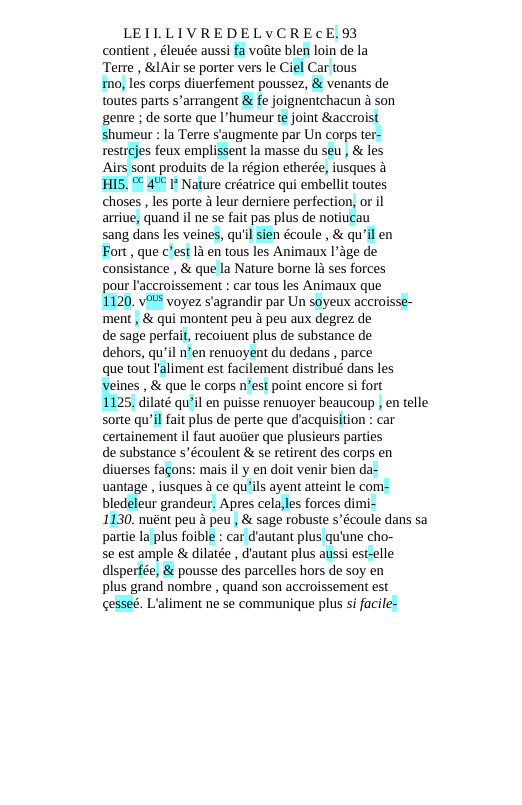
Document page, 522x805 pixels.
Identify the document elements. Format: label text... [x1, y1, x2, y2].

text LE I I. L I V R E D E L v C R E c E. 93 contient , éleuée aussi fa voûte blen loin de la Terre , &lAir se porter vers le Ciel Car tous rno, les corps diuerfement poussez, & venants de toutes parts s’arrangent & fe joignentchacun à son genre ; de sorte que l’humeur te joint &accroist shumeur : la Terre s'augmente par Un corps ter- restrcjes feux emplissent la masse du seu , & les Airs sont produits de la région etherée, iusques à HI5. CC 4UC la Nature créatrice qui embellit toutes choses , les porte à leur derniere perfection, or il arriue, quand il ne se fait pas plus de notiucau sang dans les veines, qu'il sien écoule , & qu’il en Fort , que c’est là en tous les Animaux l’àge de consistance , & que la Nature borne là ses forces pour l'accroissement : car tous les Animaux que 1120. vOUS voyez s'agrandir par Un soyeux accroisse- ment , & qui montent peu à peu aux degrez de de sage perfait, recoiuent plus de substance de dehors, qu’il n’en renuoyent du dedans , parce que tout l'aliment est facilement distribué dans les veines , & que le corps n’est point encore si fort 1125. dilaté qu’il en puisse renuoyer beaucoup , en telle sorte qu’il fait plus de perte que d'acquisition : car certainement il faut auoüer que plusieurs parties de substance s’écoulent & se retirent des corps en diuerses façons: mais il y en doit venir bien da- uantage , iusques à ce qu’ils ayent atteint le com- bledeleur grandeur. Apres cela,les forces dimi- 1130. nuënt peu à peu , & sage robuste s’écoule dans sa partie la plus foible : car d'autant plus qu'une cho- se est ample & dilatée , d'autant plus aussi est-elle dlsperfée, & pousse des parcelles hors de soy en plus grand nombre , quand son accroissement est çesseé. L'aliment ne se communique plus si facile- [102, 25, 499, 612]
